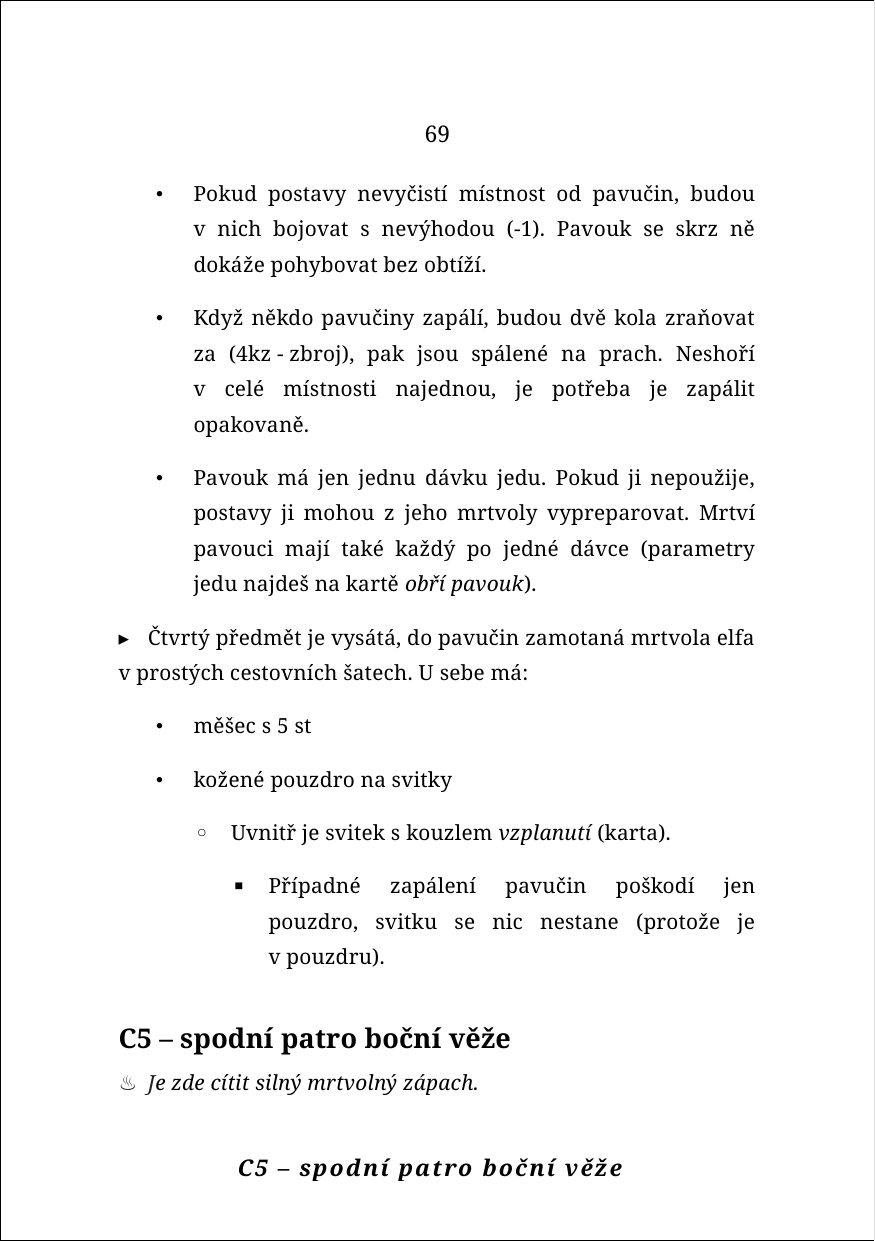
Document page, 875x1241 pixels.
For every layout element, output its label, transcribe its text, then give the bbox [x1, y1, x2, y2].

list kožené pouzdro na svitky [156, 765, 756, 793]
list Případné zapálení pavučin poškodí jen pouzdro, svitku se nic nestane (protože je v⁠ pouzdru). [231, 871, 756, 971]
list Pokud postavy nevyčistí místnost od pavučin, budou v⁠ nich bojovat s⁠ nevýhodou (-1). Pavouk se skrz ně dokáže pohybovat bez obtíží. [156, 179, 756, 278]
list Pavouk má jen jednu dávku jedu. Pokud ji nepoužije, postavy ji mohou z⁠ jeho mrtvoly vypreparovat. Mrtví pavouci mají také každý po jedné dávce (parametry jedu najdeš na kartě obří pavouk). [156, 463, 756, 598]
list Uvnitř je svitek s⁠ kouzlem vzplanutí (karta). [193, 818, 756, 846]
list Když někdo pavučiny zapálí, budou dvě kola zraňovat za (4kz - zbroj), pak jsou spálené na prach. Neshoří v⁠ celé místnosti najednou, je potřeba je zapálit opakovaně. [156, 303, 756, 438]
text ♨ Je zde cítit silný mrtvolný zápach. [118, 1068, 756, 1096]
subtitle C5 – spodní patro boční věže [118, 1019, 756, 1056]
text ▸ Čtvrtý předmět je vysátá, do pavučin zamotaná mrtvola elfa v⁠ prostých cestovních šatech. U⁠ sebe má: [118, 623, 756, 687]
list měšec s⁠ 5 st [156, 712, 756, 740]
